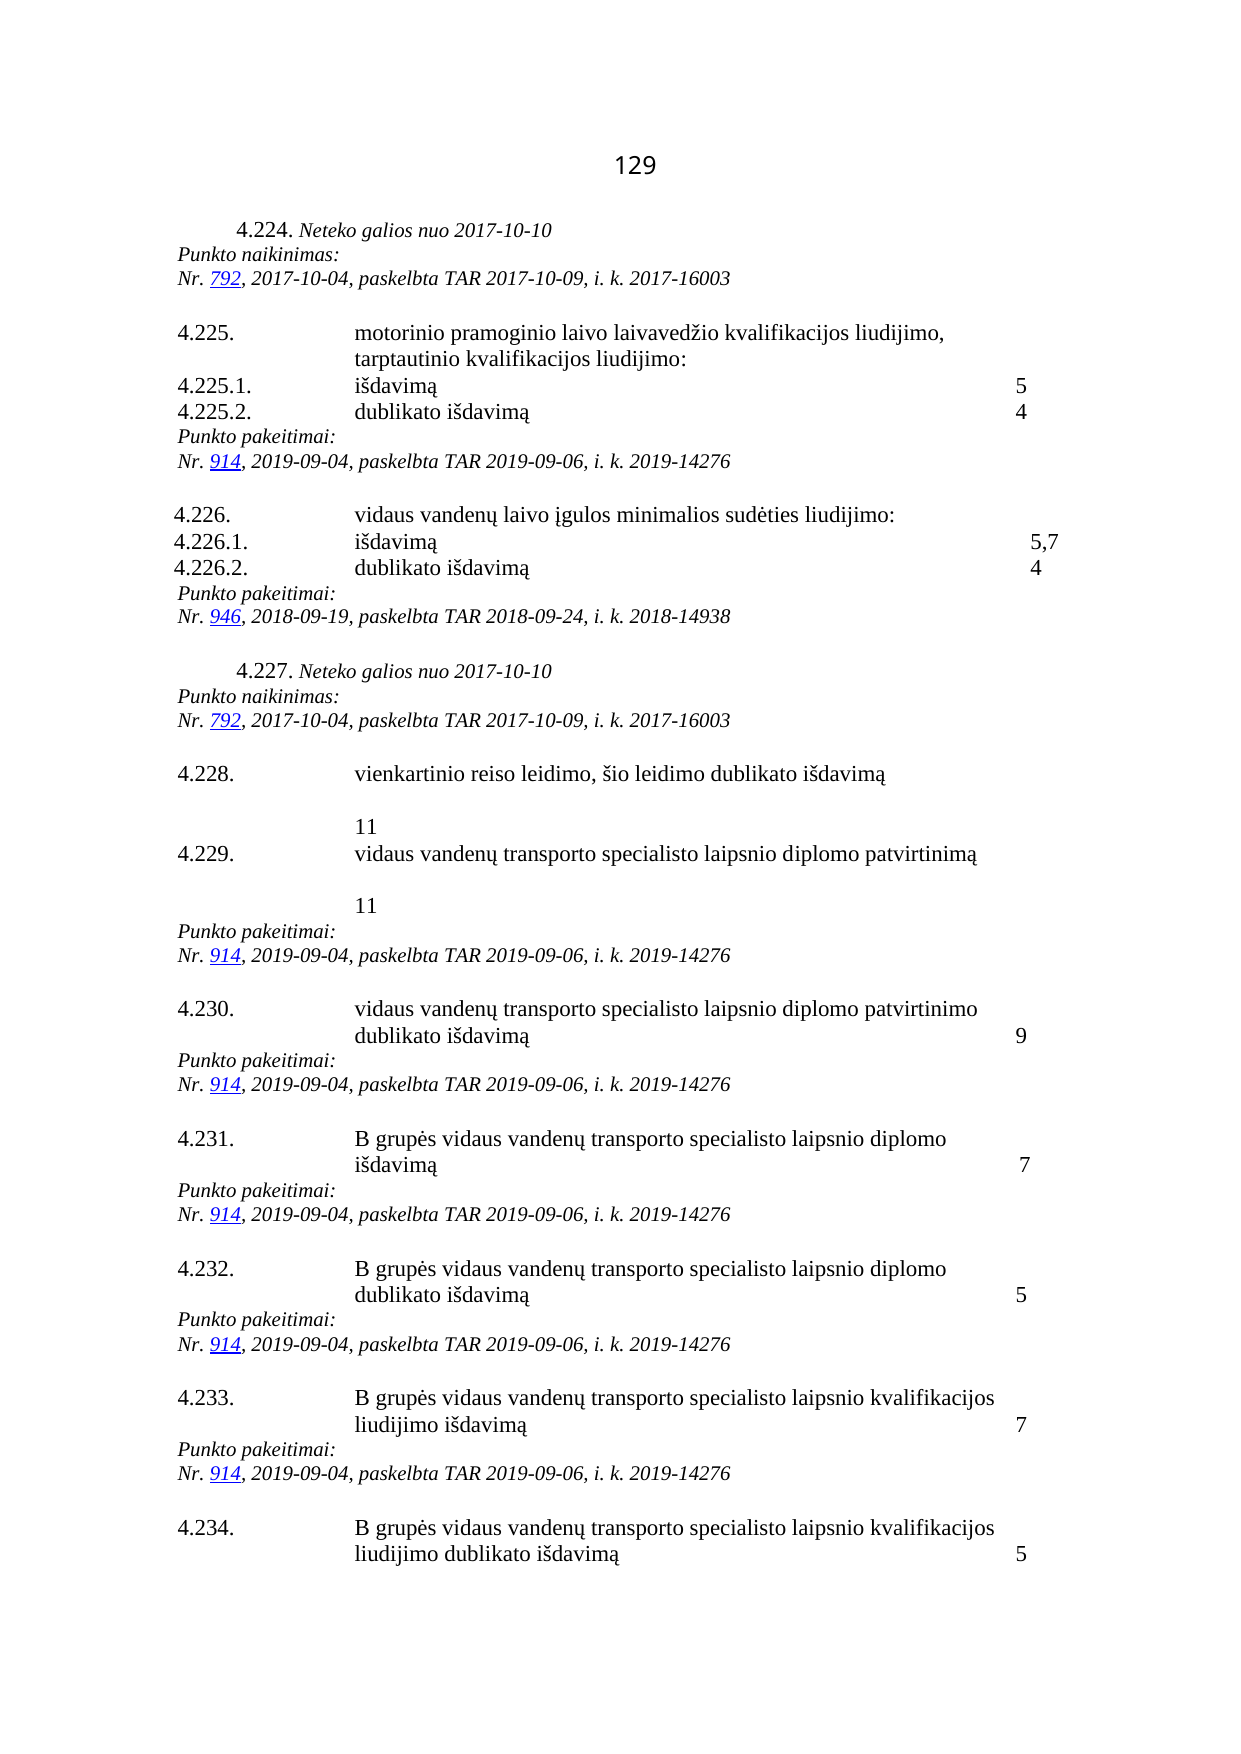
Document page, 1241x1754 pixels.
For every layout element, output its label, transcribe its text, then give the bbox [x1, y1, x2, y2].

text Punkto pakeitimai: [177, 424, 1093, 448]
text 4.225.1. išdavimą 5 [177, 372, 1034, 398]
text Punkto pakeitimai: [177, 1307, 1093, 1331]
text Nr. 914, 2019-09-04, paskelbta TAR 2019-09-06, i. k. 2019-14276 [177, 1072, 1093, 1096]
text Nr. 946, 2018-09-19, paskelbta TAR 2018-09-24, i. k. 2018-14938 [177, 604, 1093, 628]
text Punkto pakeitimai: [177, 1048, 1093, 1072]
text 4.233. B grupės vidaus vandenų transporto specialisto laipsnio kvalifikacijos liudijimo išdavimą 7 [177, 1384, 1034, 1437]
text 4.230. vidaus vandenų transporto specialisto laipsnio diplomo patvirtinimo dublikato išdavimą 9 [177, 996, 1034, 1048]
text 4.228. vienkartinio reiso leidimo, šio leidimo dublikato išdavimą 11 [177, 761, 945, 839]
text Nr. 792, 2017-10-04, paskelbta TAR 2017-10-09, i. k. 2017-16003 [177, 708, 1093, 732]
text Punkto pakeitimai: [177, 1178, 1093, 1202]
text Nr. 792, 2017-10-04, paskelbta TAR 2017-10-09, i. k. 2017-16003 [177, 266, 1093, 290]
text 4.226.1. išdavimą 5,7 [174, 528, 1093, 554]
text Punkto pakeitimai: [177, 580, 1093, 604]
text 4.227. Neteko galios nuo 2017-10-10 [177, 657, 1093, 684]
text Punkto pakeitimai: [177, 1437, 1093, 1461]
text 4.229. vidaus vandenų transporto specialisto laipsnio diplomo patvirtinimą 11 [177, 839, 1034, 919]
text Punkto naikinimas: [177, 242, 1093, 266]
text 4.231. B grupės vidaus vandenų transporto specialisto laipsnio diplomo išdavimą 7 [177, 1125, 1034, 1178]
text Punkto naikinimas: [177, 684, 1093, 708]
text 4.234. B grupės vidaus vandenų transporto specialisto laipsnio kvalifikacijos liudijimo dublikato išdavimą 5 [177, 1514, 1034, 1567]
text Nr. 914, 2019-09-04, paskelbta TAR 2019-09-06, i. k. 2019-14276 [177, 1202, 1093, 1226]
text Nr. 914, 2019-09-04, paskelbta TAR 2019-09-06, i. k. 2019-14276 [177, 943, 1093, 967]
text 4.226. vidaus vandenų laivo įgulos minimalios sudėties liudijimo: [174, 501, 1093, 528]
text Punkto pakeitimai: [177, 919, 1093, 943]
text 4.225. motorinio pramoginio laivo laivavedžio kvalifikacijos liudijimo, tarptautinio kvalifikacijos liudijimo: [177, 319, 1034, 372]
text Nr. 914, 2019-09-04, paskelbta TAR 2019-09-06, i. k. 2019-14276 [177, 448, 1093, 473]
text Nr. 914, 2019-09-04, paskelbta TAR 2019-09-06, i. k. 2019-14276 [177, 1331, 1093, 1356]
text 4.224. Neteko galios nuo 2017-10-10 [177, 216, 1093, 242]
text 4.226.2. dublikato išdavimą 4 [174, 554, 1093, 580]
text Nr. 914, 2019-09-04, paskelbta TAR 2019-09-06, i. k. 2019-14276 [177, 1461, 1093, 1485]
text 4.232. B grupės vidaus vandenų transporto specialisto laipsnio diplomo dublikato išdavimą 5 [177, 1255, 1034, 1307]
text 4.225.2. dublikato išdavimą 4 [177, 398, 1034, 424]
